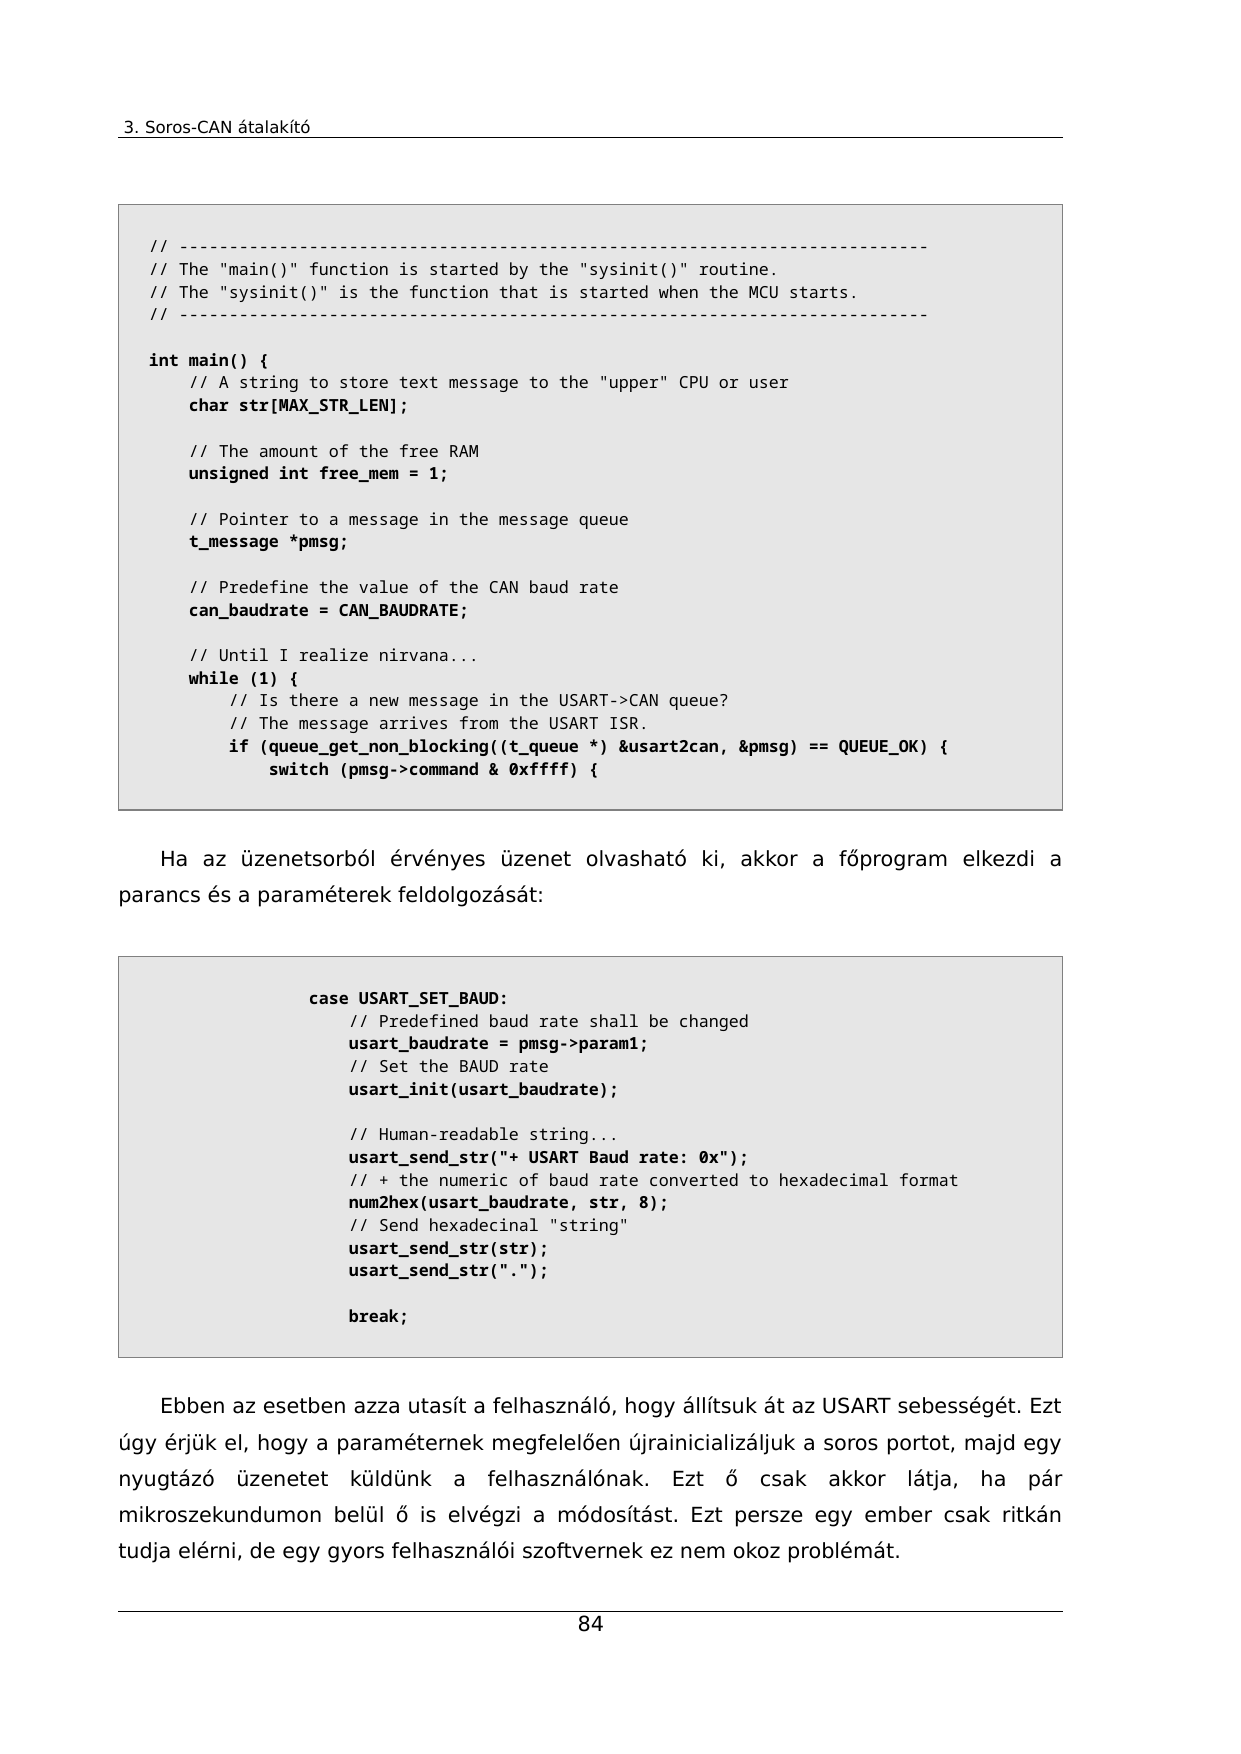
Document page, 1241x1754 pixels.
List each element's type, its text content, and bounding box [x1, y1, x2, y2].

text case USART_SET_BAUD: // Predefined baud rate shall be changed usart_baudrate = pmsg->param1; // Set the BAUD rate usart_init(usart_baudrate); // Human-readable string... usart_send_str("+ USART Baud rate: 0x"); // + the numeric of baud rate converted to hexadecimal format num2hex(usart_baudrate, str, 8); // Send hexadecinal "string" usart_send_str(str); usart_send_str("."); break; [119, 957, 1062, 1357]
text Ebben az esetben azza utasít a felhasználó, hogy állítsuk át az USART sebességét. Ezt úgy érjük el, hogy a paraméternek megfelelően újrainicializáljuk a soros portot, majd egy nyugtázó üzenetet küldünk a felhasználónak. Ezt ő csak akkor látja, ha pár mikroszekundumon belül ő is elvégzi a módosítást. Ezt persze egy ember csak ritkán tudja elérni, de egy gyors felhasználói szoftvernek ez nem okoz problémát. [118, 1394, 1063, 1564]
text Ha az üzenetsorból érvényes üzenet olvasható ki, akkor a főprogram elkezdi a parancs és a paraméterek feldolgozását: [118, 847, 1063, 907]
text // --------------------------------------------------------------------------- // The "main()" function is started by the "sysinit()" routine. // The "sysinit()" is the function that is started when the MCU starts. // --------------------------------------------------------------------------- int main() { // A string to store text message to the "upper" CPU or user char str[MAX_STR_LEN]; // The amount of the free RAM unsigned int free_mem = 1; // Pointer to a message in the message queue t_message *pmsg; // Predefine the value of the CAN baud rate can_baudrate = CAN_BAUDRATE; // Until I realize nirvana... while (1) { // Is there a new message in the USART->CAN queue? // The message arrives from the USART ISR. if (queue_get_non_blocking((t_queue *) &usart2can, &pmsg) == QUEUE_OK) { switch (pmsg->command & 0xffff) { [119, 205, 1062, 809]
